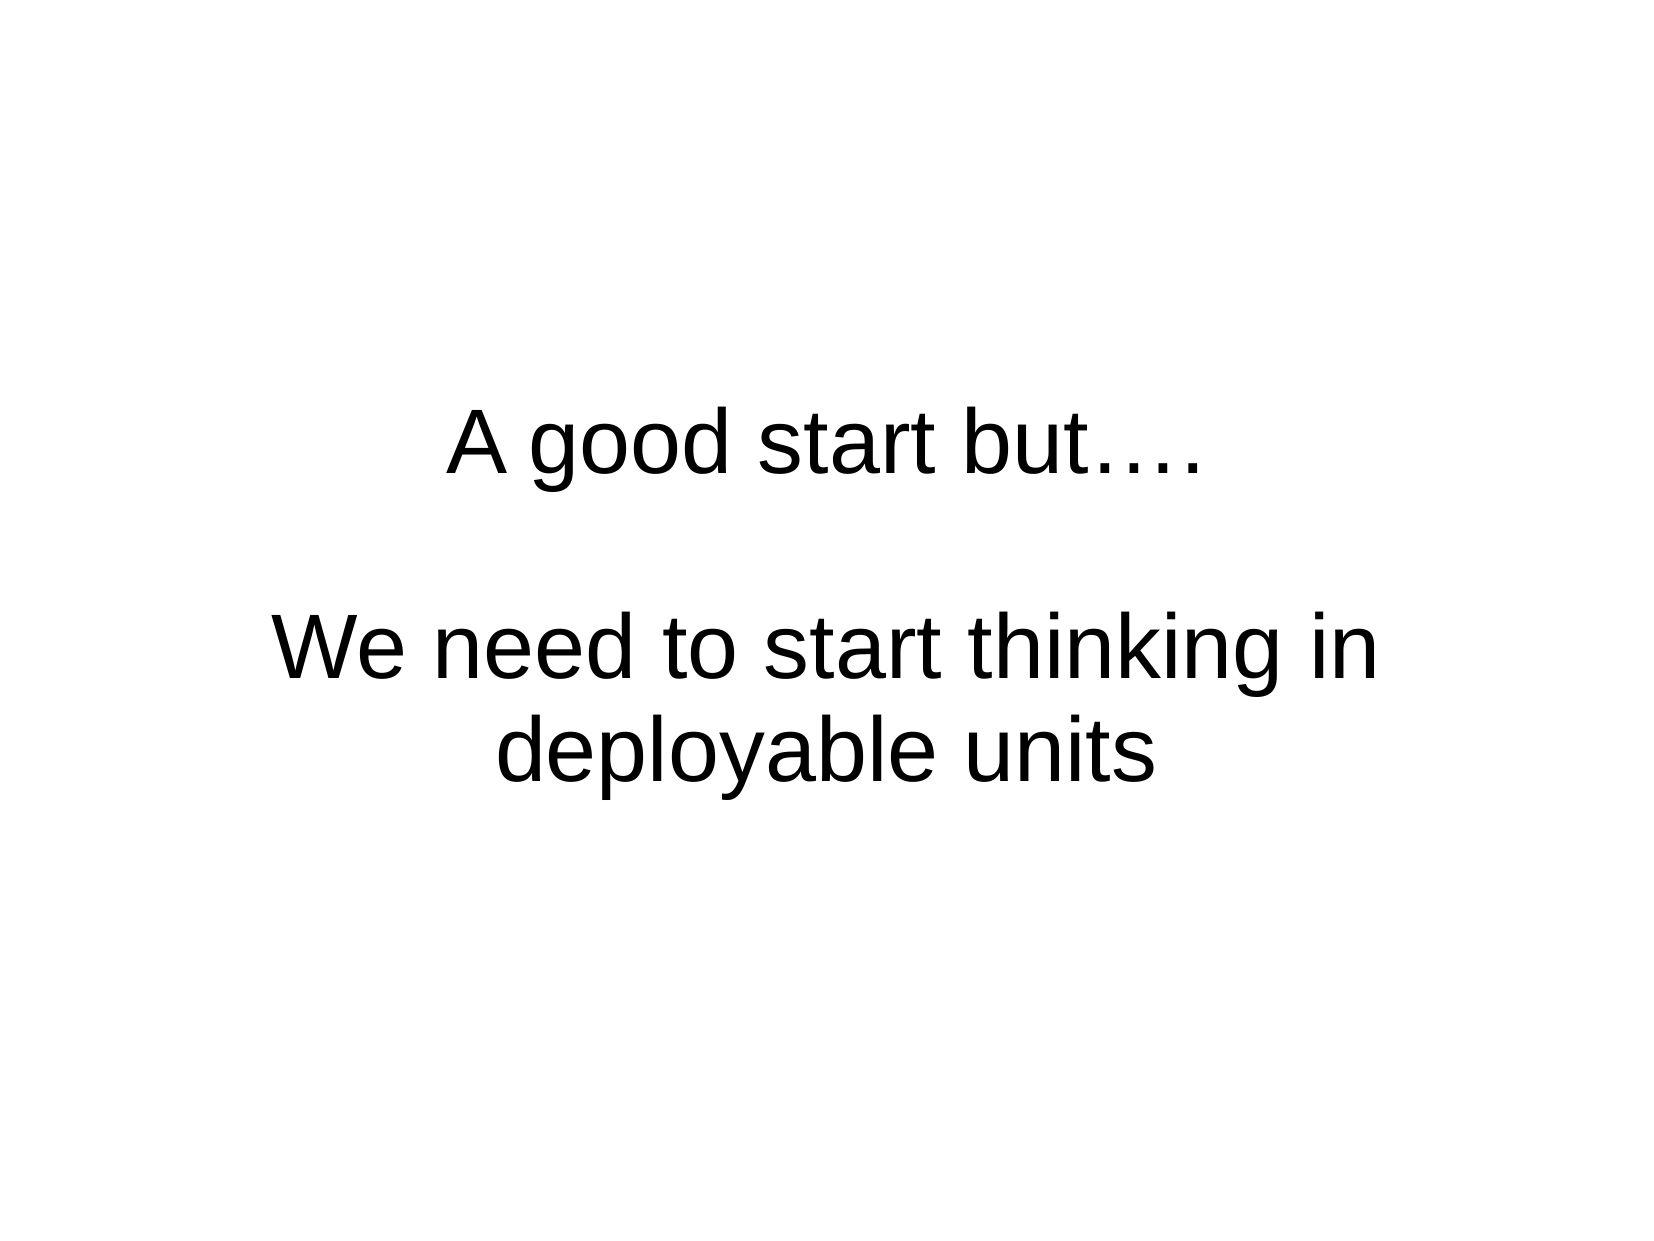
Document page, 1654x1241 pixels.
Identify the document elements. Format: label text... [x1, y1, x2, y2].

title A good start but…. We need to start thinking in deployable units [82, 390, 1571, 801]
